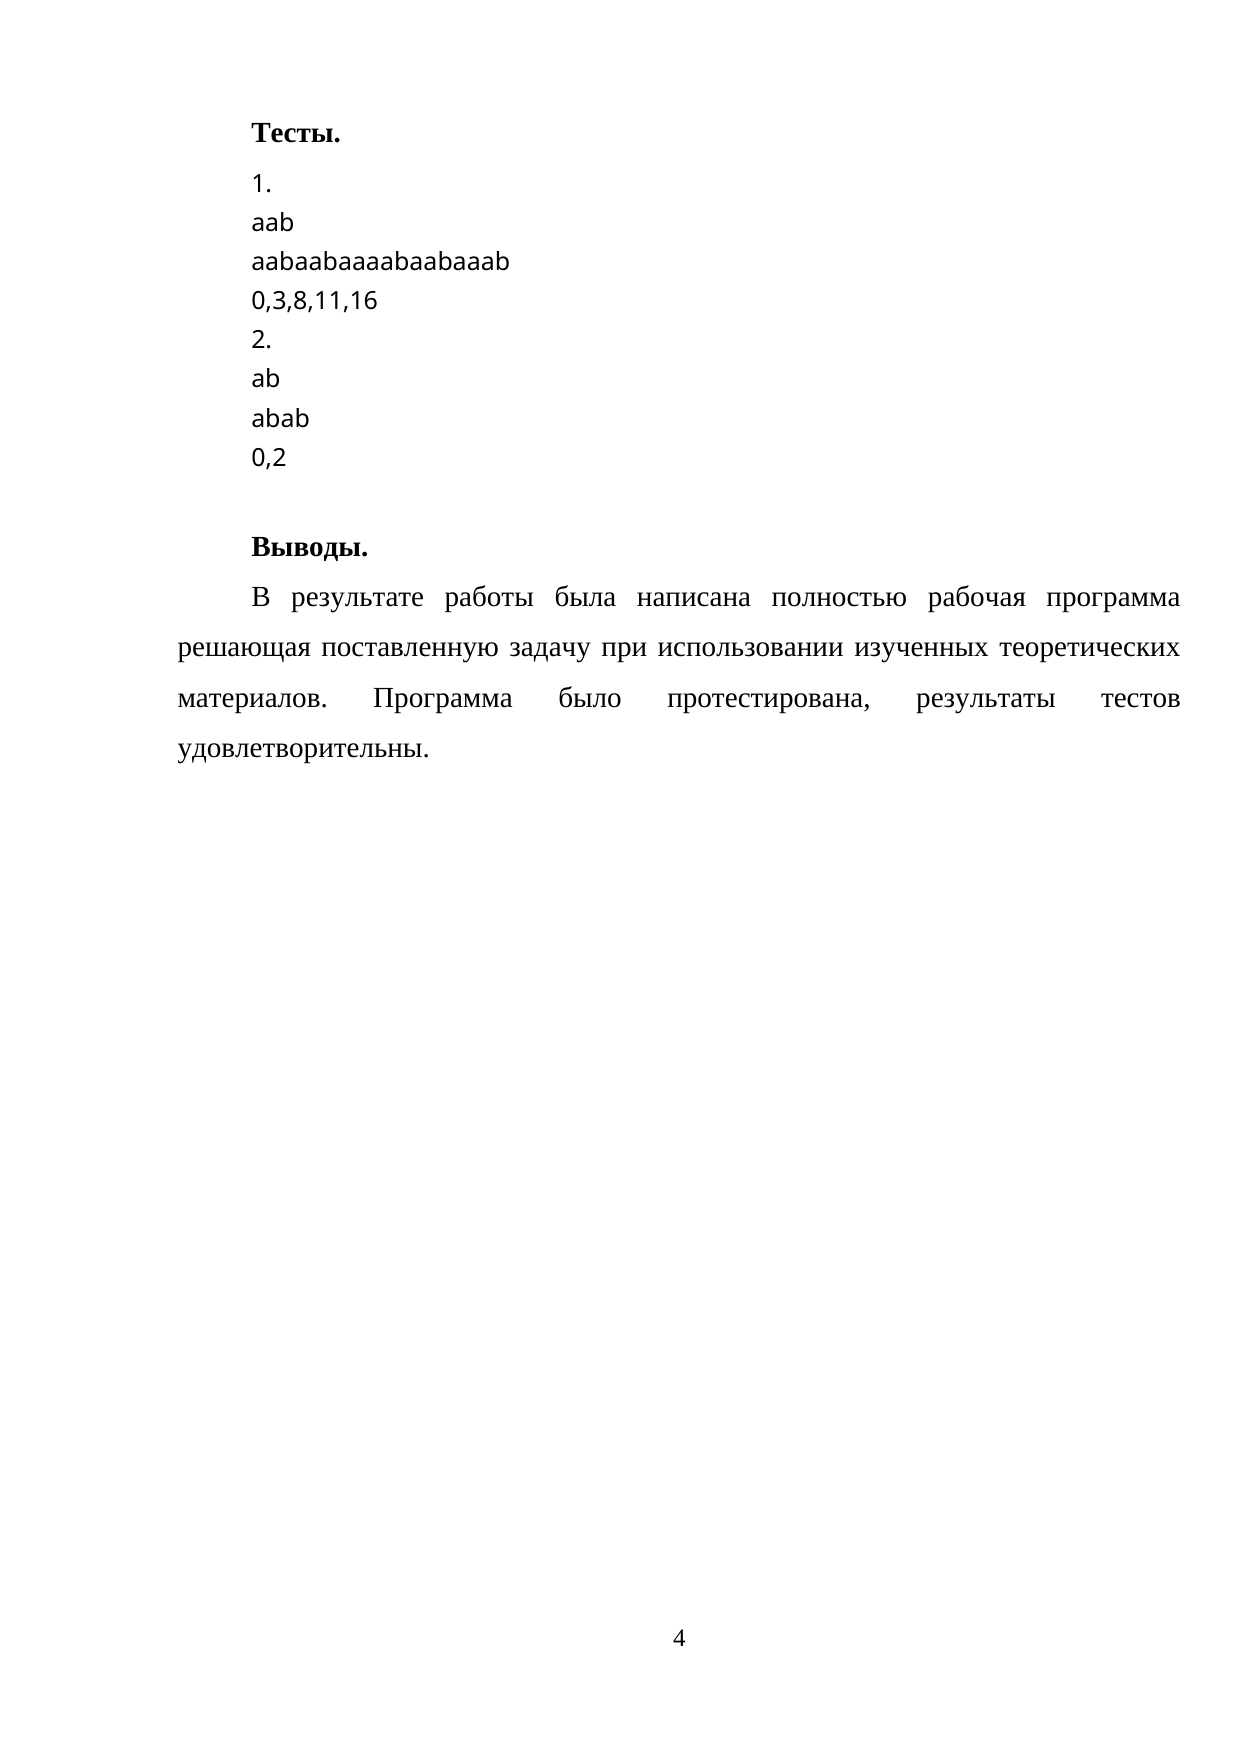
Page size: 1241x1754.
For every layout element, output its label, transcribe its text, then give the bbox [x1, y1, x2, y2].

text Тесты. [177, 115, 1181, 148]
text aab [177, 204, 1181, 238]
text 1. [177, 165, 1181, 199]
text 2. [177, 322, 1181, 356]
text 0,2 [177, 439, 1181, 473]
text Выводы. [177, 529, 1181, 562]
text aabaabaaaabaabаaab [177, 243, 1181, 278]
text В результате работы была написана полностью рабочая программа решающая поставленную задачу при использовании изученных теоретических материалов. Программа было протестирована, результаты тестов удовлетворительны. [177, 579, 1181, 764]
text ab [177, 361, 1181, 395]
text abab [177, 400, 1181, 434]
text 0,3,8,11,16 [177, 283, 1181, 317]
